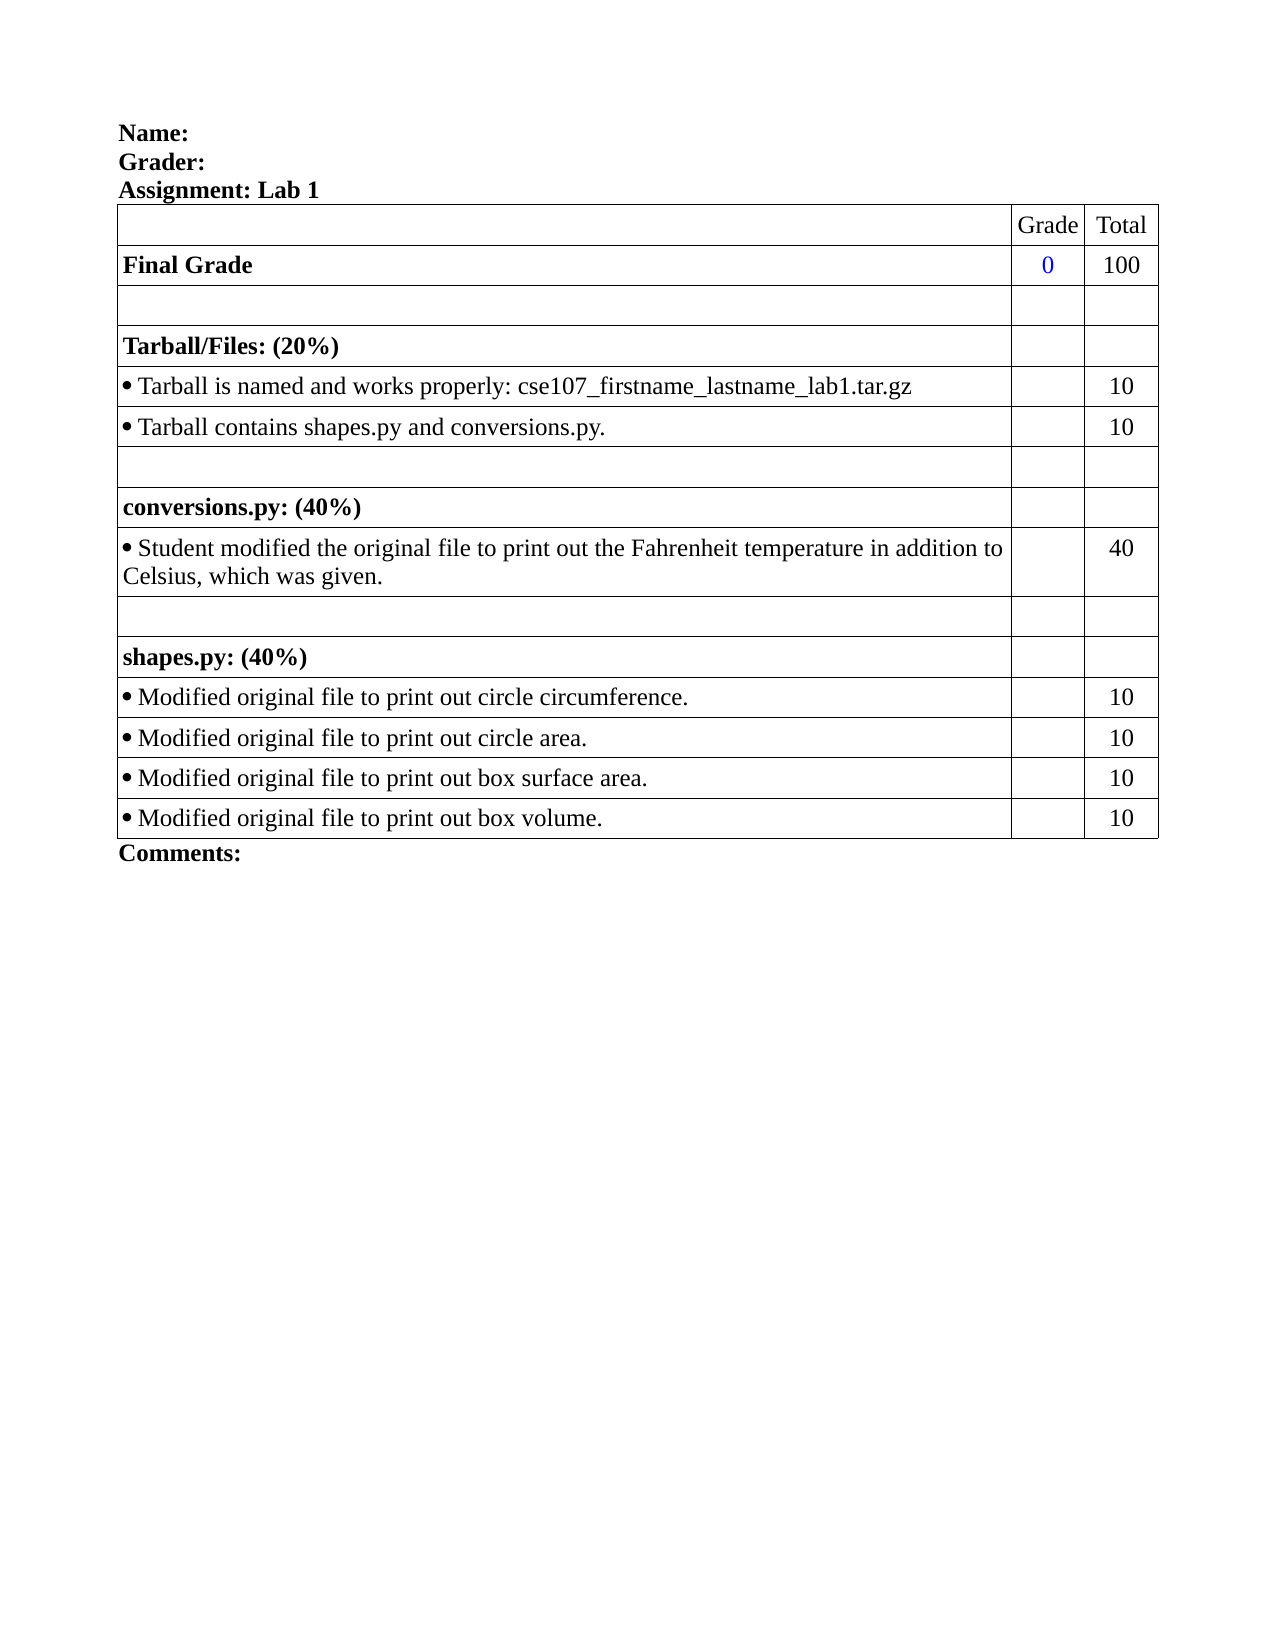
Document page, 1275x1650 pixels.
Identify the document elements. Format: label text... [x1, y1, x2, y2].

table_cell Modified original file to print out circle area. [118, 718, 1011, 757]
table_cell Final Grade [118, 246, 1011, 285]
table_cell Modified original file to print out box volume. [118, 799, 1011, 838]
table_cell Student modified the original file to print out the Fahrenheit temperature in addition to Celsius, which was given. [118, 528, 1011, 596]
table_cell [1085, 637, 1158, 677]
table_cell 10 [1085, 799, 1158, 838]
table_cell Modified original file to print out box surface area. [118, 758, 1011, 797]
table_cell [1085, 326, 1158, 366]
table_cell [118, 286, 1011, 325]
table_cell [1012, 488, 1084, 527]
table_header [118, 205, 1011, 245]
table_cell [1012, 286, 1084, 325]
table_cell [118, 597, 1011, 636]
table_cell [1085, 597, 1158, 636]
table_cell Tarball is named and works properly: cse107_firstname_lastname_lab1.tar.gz [118, 367, 1011, 406]
table_header Total [1085, 205, 1158, 245]
table_cell [1085, 447, 1158, 487]
text Comments: [118, 839, 1157, 867]
table_cell 10 [1085, 678, 1158, 717]
table_cell 10 [1085, 718, 1158, 757]
table_cell Modified original file to print out circle circumference. [118, 678, 1011, 717]
table_cell 10 [1085, 407, 1158, 446]
table_cell [1012, 407, 1084, 446]
table_cell 0 [1012, 246, 1084, 285]
text Name: [118, 118, 1157, 147]
table_cell 100 [1085, 246, 1158, 285]
table_cell [1085, 488, 1158, 527]
table_cell 10 [1085, 758, 1158, 797]
table_cell [1012, 528, 1084, 596]
table_cell [1012, 718, 1084, 757]
table_cell shapes.py: (40%) [118, 637, 1011, 677]
table_cell 40 [1085, 528, 1158, 596]
table_cell [1085, 286, 1158, 325]
table_cell [1012, 799, 1084, 838]
table_cell 10 [1085, 367, 1158, 406]
table_cell Tarball/Files: (20%) [118, 326, 1011, 366]
table_cell Tarball contains shapes.py and conversions.py. [118, 407, 1011, 446]
table_header Grade [1012, 205, 1084, 245]
table_cell [1012, 367, 1084, 406]
table_cell [1012, 326, 1084, 366]
table_cell [1012, 597, 1084, 636]
table_cell [1012, 758, 1084, 797]
table_cell [118, 447, 1011, 487]
text Grader: [118, 147, 1157, 176]
table_cell [1012, 447, 1084, 487]
table_cell [1012, 678, 1084, 717]
table_cell conversions.py: (40%) [118, 488, 1011, 527]
text Assignment: Lab 1 [118, 176, 1157, 204]
table_cell [1012, 637, 1084, 677]
